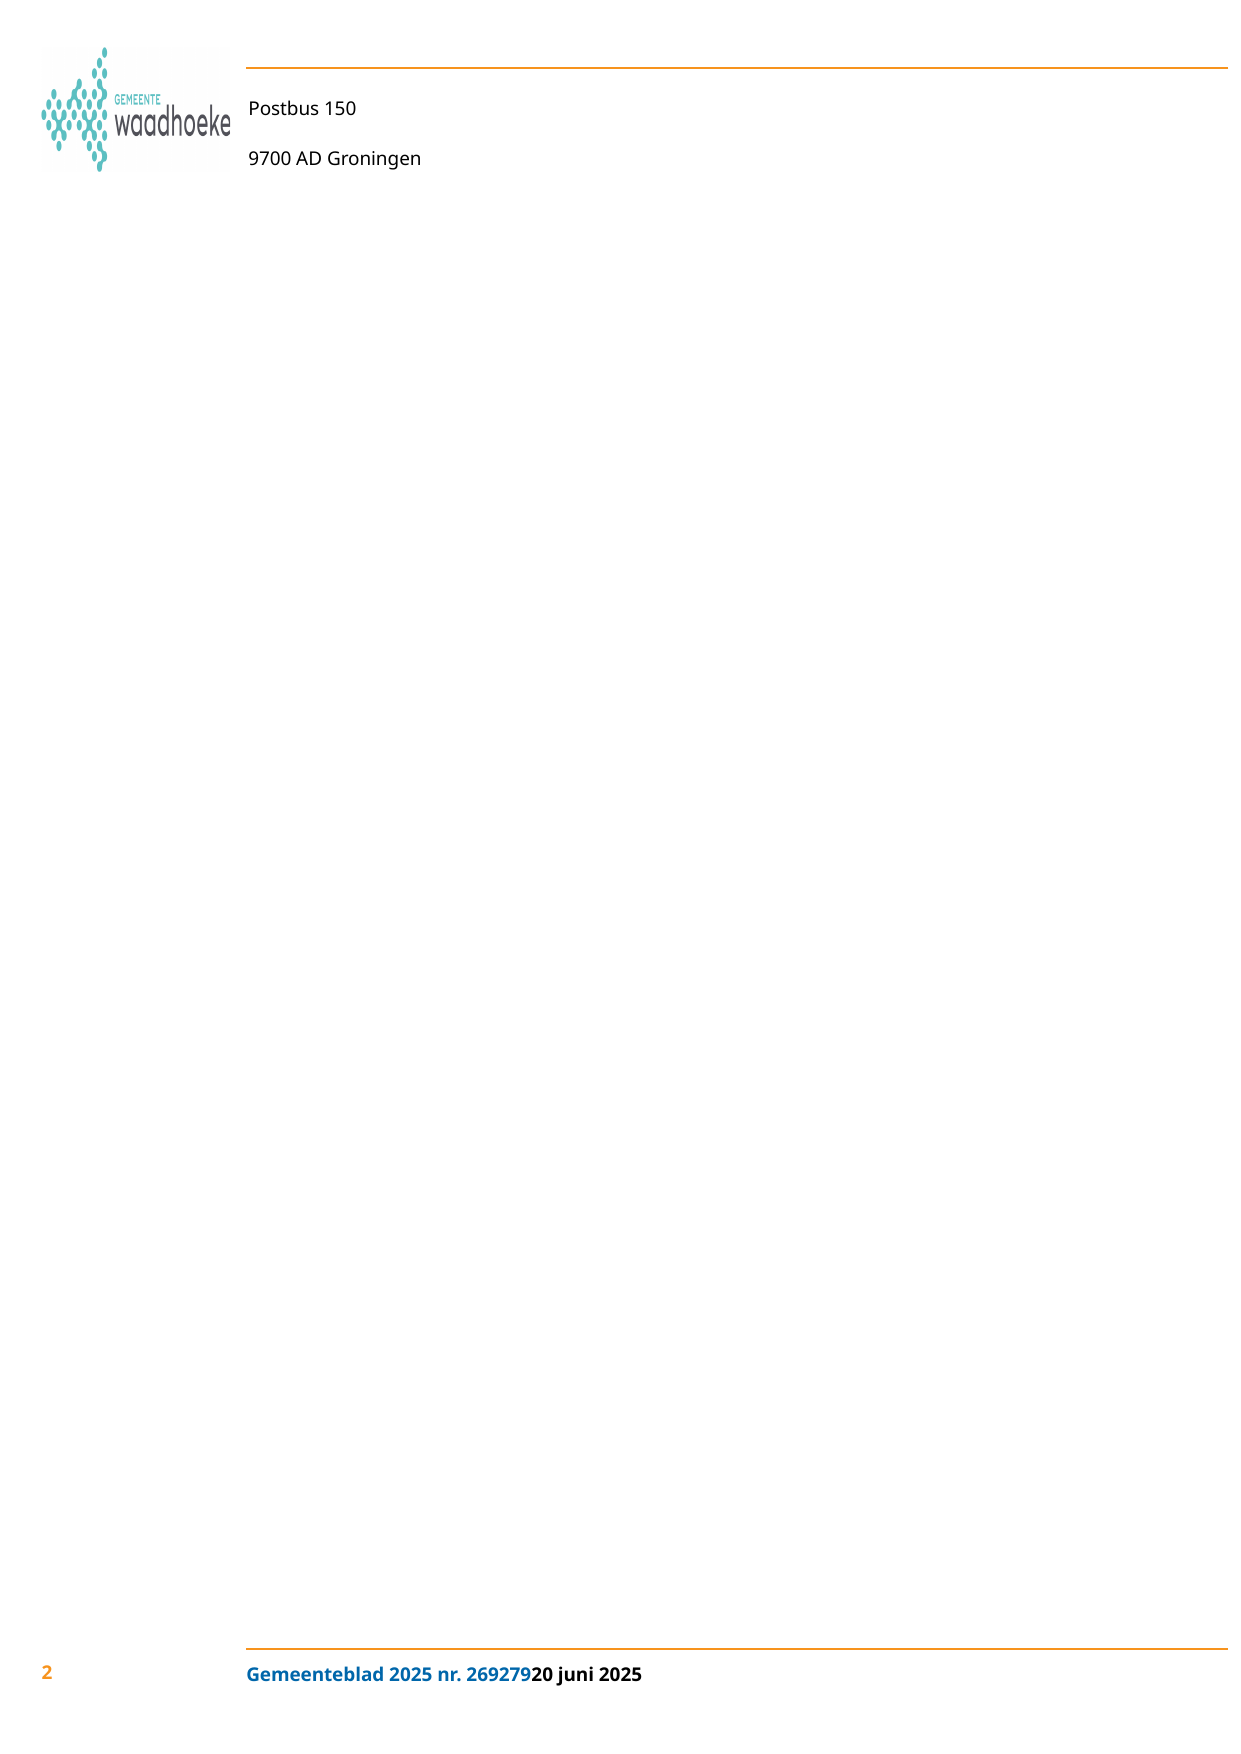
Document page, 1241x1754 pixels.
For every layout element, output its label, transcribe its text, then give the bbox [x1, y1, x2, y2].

picture [41, 47, 231, 172]
text Postbus 150 [248, 95, 1152, 121]
text 9700 AD Groningen [248, 145, 1152, 171]
